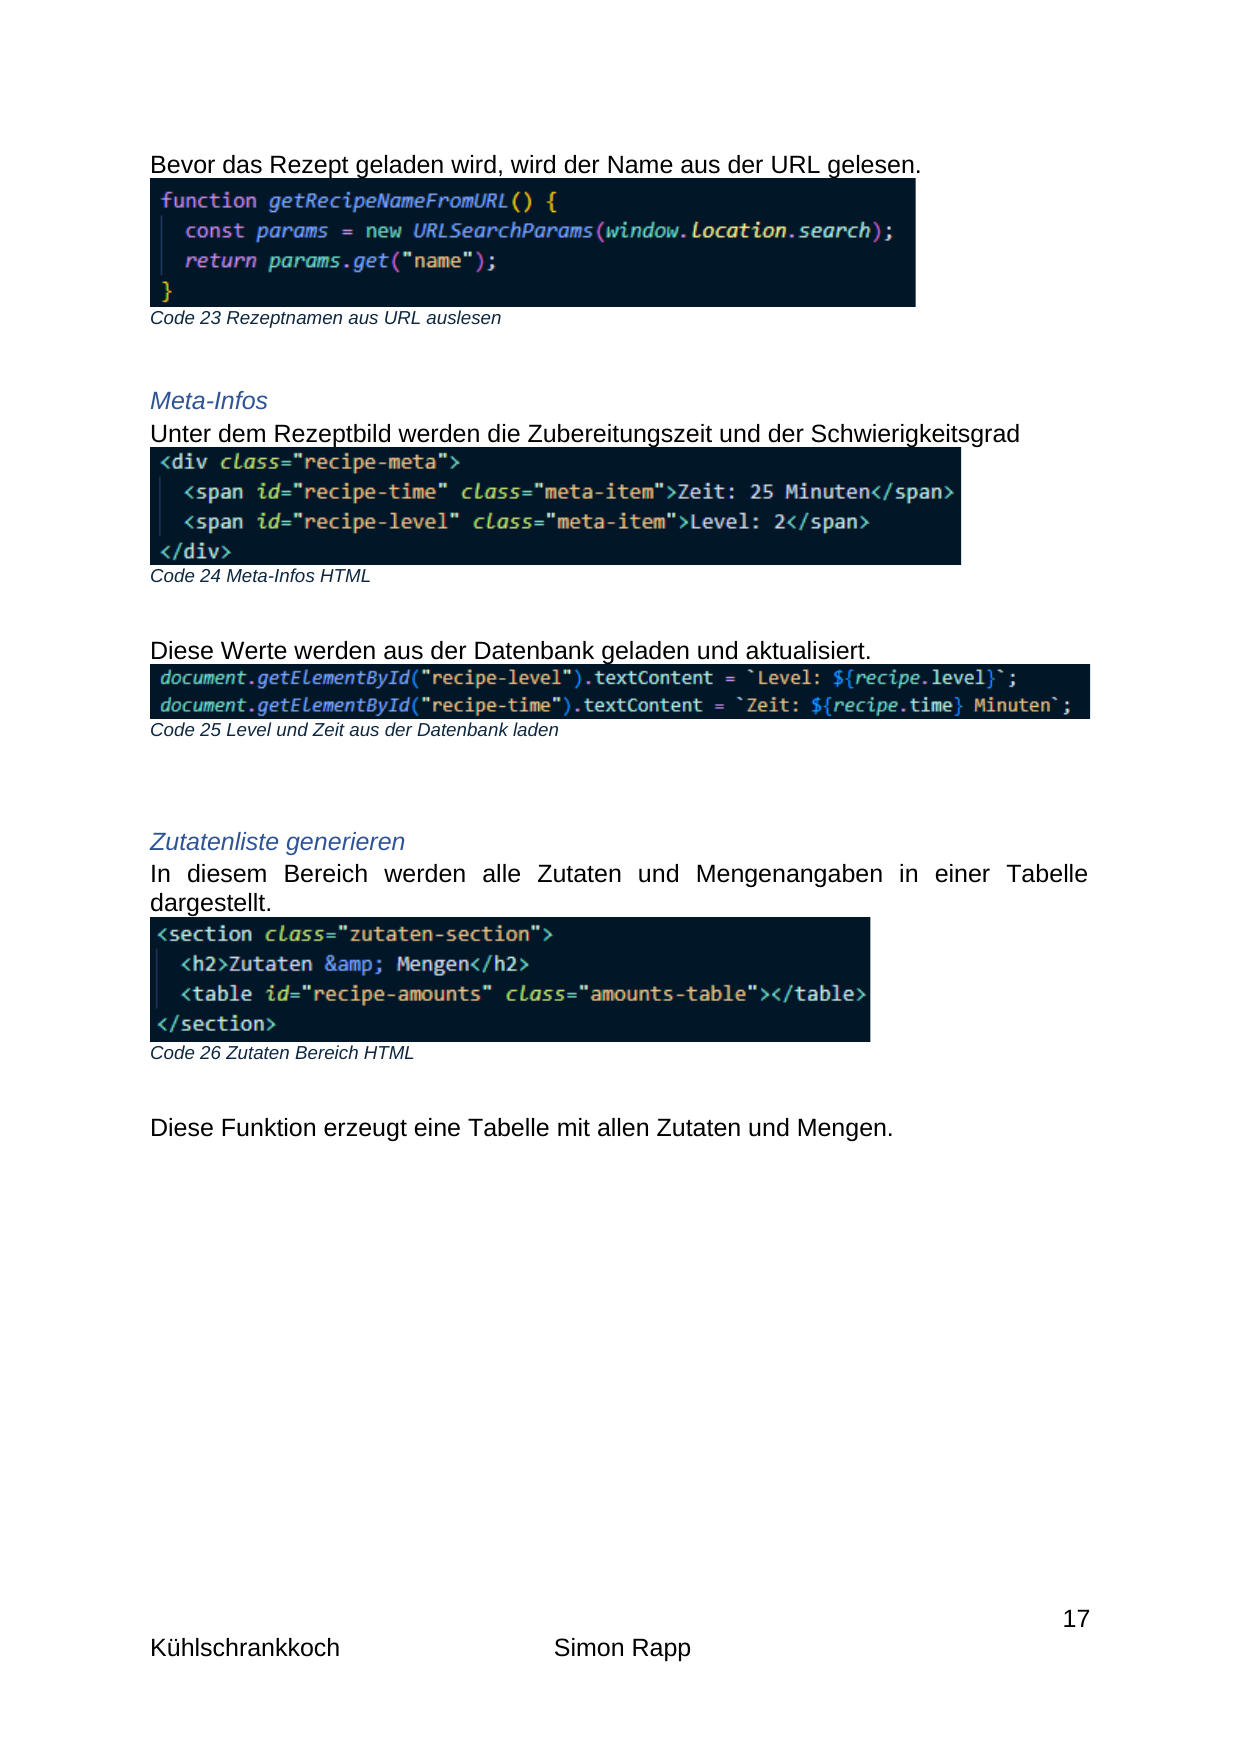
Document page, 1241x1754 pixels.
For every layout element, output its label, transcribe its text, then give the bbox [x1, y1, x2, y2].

text Diese Werte werden aus der Datenbank geladen und aktualisiert. [150, 636, 1090, 664]
text Bevor das Rezept geladen wird, wird der Name aus der URL gelesen. [150, 150, 1090, 178]
text Code 26 Zutaten Bereich HTML [150, 1042, 1090, 1063]
subtitle Meta-Infos [150, 386, 1090, 415]
text Diese Funktion erzeugt eine Tabelle mit allen Zutaten und Mengen. [150, 1113, 1090, 1142]
text Code 24 Meta-Infos HTML [150, 565, 1090, 586]
text Code 25 Level und Zeit aus der Datenbank laden [150, 719, 1090, 740]
subtitle Zutatenliste generieren [150, 827, 1090, 855]
text In diesem Bereich werden alle Zutaten und Mengenangaben in einer Tabelle dargestellt. [150, 859, 1090, 917]
text Unter dem Rezeptbild werden die Zubereitungszeit und der Schwierigkeitsgrad [150, 419, 1090, 448]
text Code 23 Rezeptnamen aus URL auslesen [150, 307, 1090, 328]
